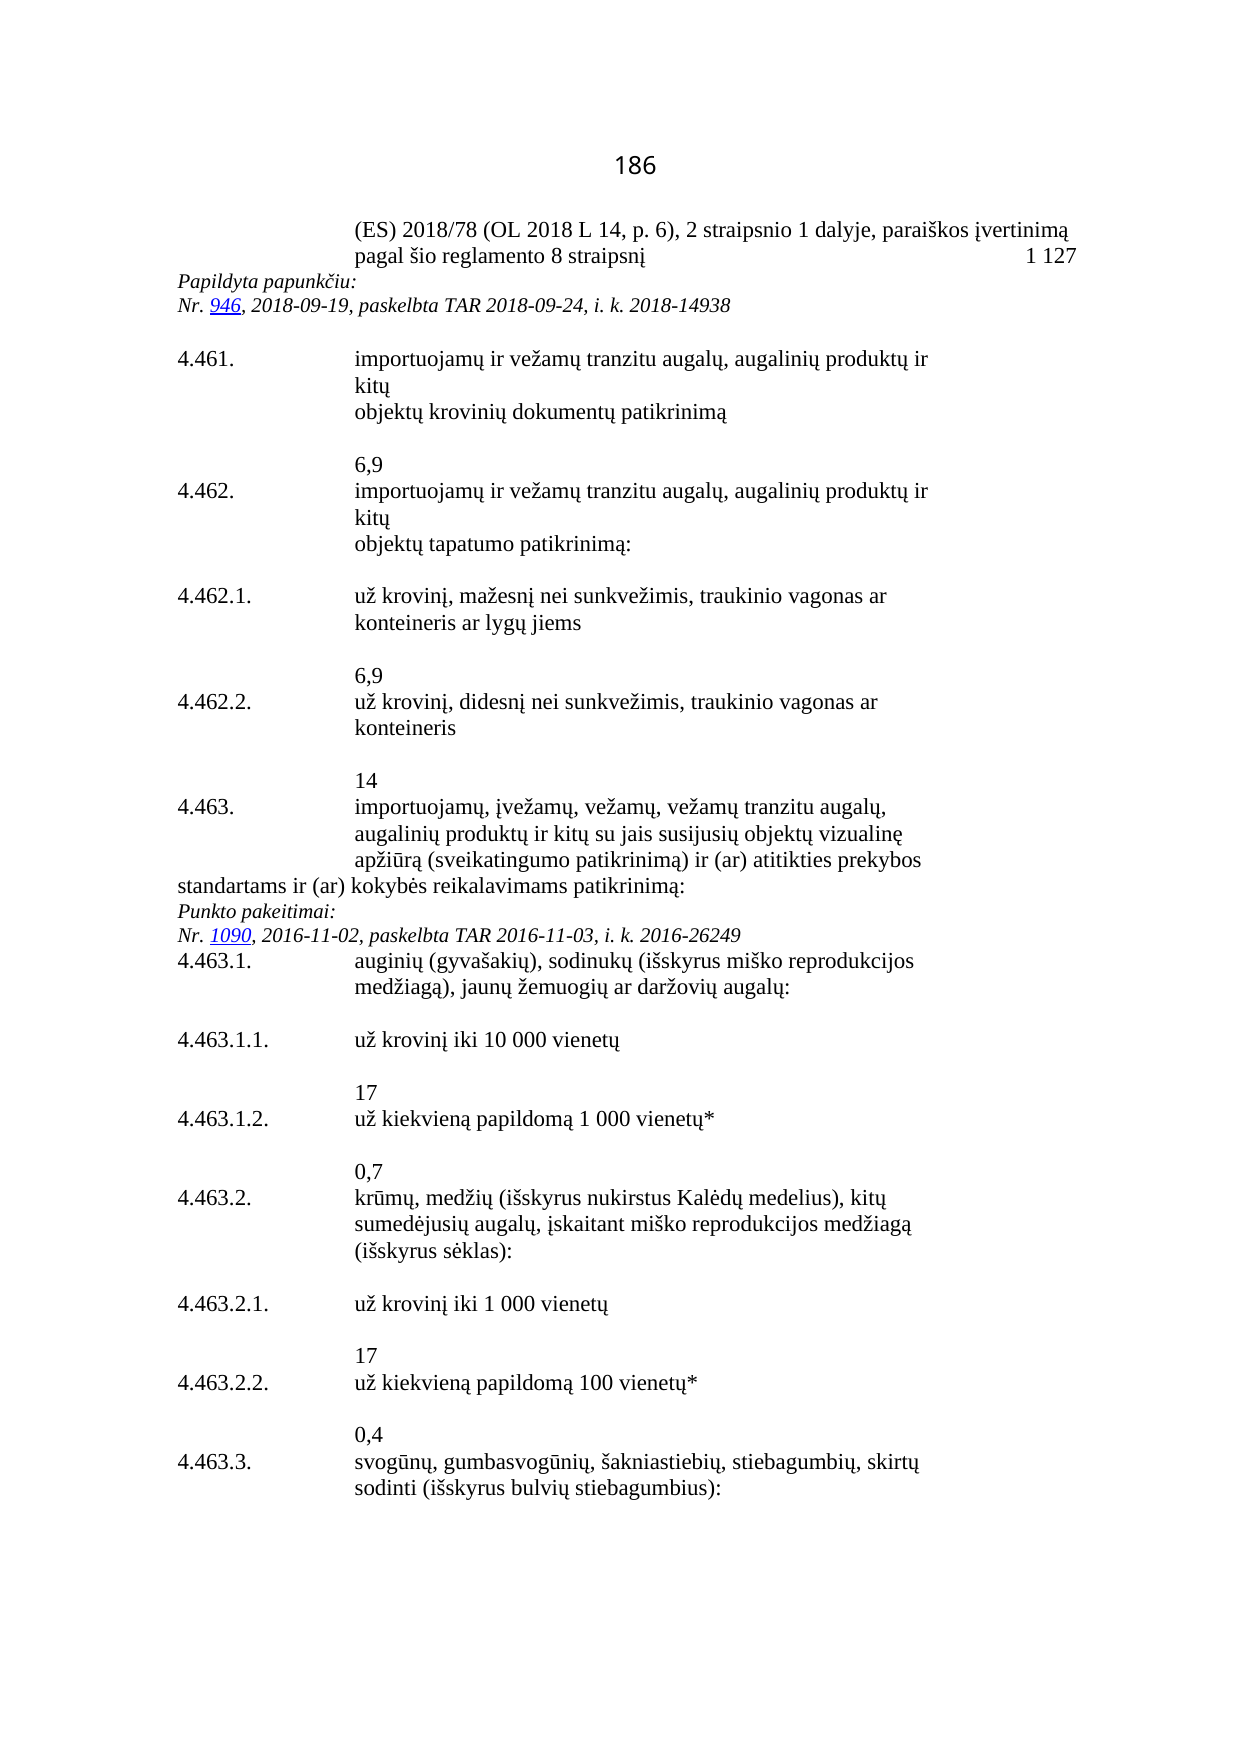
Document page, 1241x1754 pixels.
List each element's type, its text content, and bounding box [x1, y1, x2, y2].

text 4.463.2.1. už krovinį iki 1 000 vienetų 17 [177, 1289, 945, 1369]
text 4.463.1.1. už krovinį iki 10 000 vienetų 17 [177, 1026, 945, 1105]
text 4.461. importuojamų ir vežamų tranzitu augalų, augalinių produktų ir kitų [177, 345, 945, 398]
text 4.462.2. už krovinį, didesnį nei sunkvežimis, traukinio vagonas ar [177, 688, 945, 714]
text 4.462. importuojamų ir vežamų tranzitu augalų, augalinių produktų ir kitų [177, 477, 945, 530]
text Papildyta papunkčiu: [177, 268, 1093, 293]
text sodinti (išskyrus bulvių stiebagumbius): [354, 1474, 945, 1527]
text objektų tapatumo patikrinimą: [354, 530, 945, 583]
text 4.463. importuojamų, įvežamų, vežamų, vežamų tranzitu augalų, [177, 793, 945, 820]
text 4.463.1.2. už kiekvieną papildomą 1 000 vienetų* 0,7 [177, 1105, 945, 1184]
text Nr. 1090, 2016-11-02, paskelbta TAR 2016-11-03, i. k. 2016-26249 [177, 923, 1093, 947]
text konteineris ar lygų jiems 6,9 [354, 609, 945, 688]
text sumedėjusių augalų, įskaitant miško reprodukcijos medžiagą [354, 1211, 945, 1237]
text augalinių produktų ir kitų su jais susijusių objektų vizualinę [354, 820, 945, 846]
text 4.462.1. už krovinį, mažesnį nei sunkvežimis, traukinio vagonas ar [177, 583, 945, 609]
text 4.463.2.2. už kiekvieną papildomą 100 vienetų* 0,4 [177, 1369, 945, 1448]
text Nr. 946, 2018-09-19, paskelbta TAR 2018-09-24, i. k. 2018-14938 [177, 293, 1093, 317]
text (išskyrus sėklas): [354, 1237, 945, 1289]
text standartams ir (ar) kokybės reikalavimams patikrinimą: [177, 872, 945, 899]
text Punkto pakeitimai: [177, 899, 1093, 923]
text medžiagą), jaunų žemuogių ar daržovių augalų: [354, 973, 945, 1026]
text konteineris 14 [354, 714, 945, 793]
text 4.463.3. svogūnų, gumbasvogūnių, šakniastiebių, stiebagumbių, skirtų [177, 1448, 945, 1474]
text 4.463.2. krūmų, medžių (išskyrus nukirstus Kalėdų medelius), kitų [177, 1184, 945, 1211]
text apžiūrą (sveikatingumo patikrinimą) ir (ar) atitikties prekybos [354, 846, 945, 872]
text (ES) 2018/78 (OL 2018 L 14, p. 6), 2 straipsnio 1 dalyje, paraiškos įvertinimą pagal šio reglamento 8 straipsnį 1 127 [177, 216, 1093, 268]
text objektų krovinių dokumentų patikrinimą 6,9 [354, 398, 945, 477]
text 4.463.1. auginių (gyvašakių), sodinukų (išskyrus miško reprodukcijos [177, 947, 945, 973]
